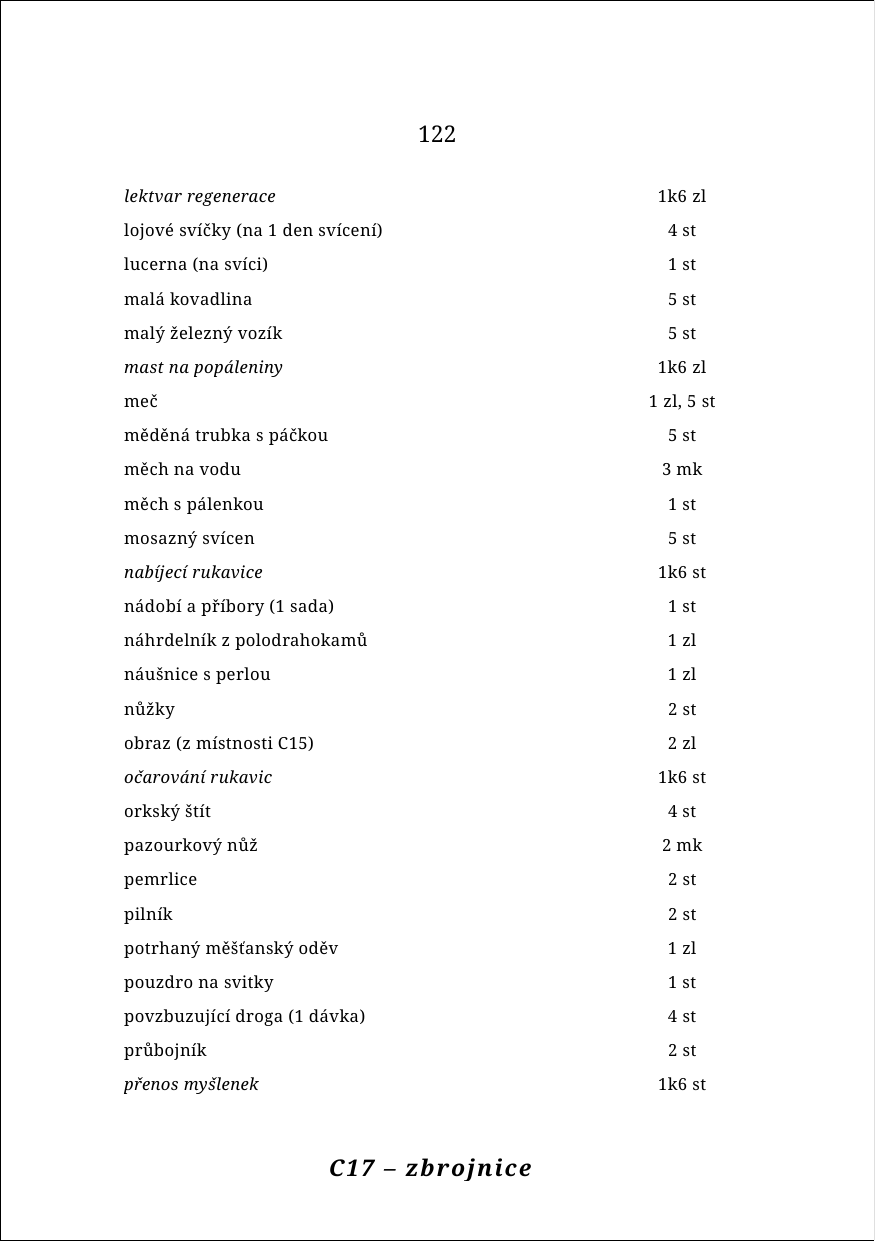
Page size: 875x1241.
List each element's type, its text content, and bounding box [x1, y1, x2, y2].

table_cell 2 st [608, 862, 756, 896]
table_cell 2 st [608, 1033, 756, 1067]
table_cell 1 st [608, 247, 756, 281]
table_cell měch s⁠ pálenkou [118, 486, 608, 521]
table_cell 1 st [608, 589, 756, 623]
table_cell nůžky [118, 691, 608, 726]
table_cell pilník [118, 896, 608, 931]
table_cell 2 zl [608, 726, 756, 760]
table_cell 3 mk [608, 452, 756, 486]
table_cell 1 zl, 5 st [608, 384, 756, 418]
table_cell měch na vodu [118, 452, 608, 486]
table_cell 1k6 st [608, 1067, 756, 1101]
table_cell orkský štít [118, 794, 608, 828]
table_cell 5 st [608, 521, 756, 555]
table_cell nabíjecí rukavice [118, 555, 608, 589]
table_cell náušnice s perlou [118, 657, 608, 691]
table_cell 4 st [608, 213, 756, 247]
table_cell mast na popáleniny [118, 350, 608, 384]
table_cell lucerna (na svíci) [118, 247, 608, 281]
table_cell 1 st [608, 486, 756, 521]
table_cell lektvar regenerace [118, 179, 608, 213]
table_cell přenos myšlenek [118, 1067, 608, 1101]
table_cell 1 st [608, 965, 756, 999]
table_cell 4 st [608, 999, 756, 1033]
table_cell 4 st [608, 794, 756, 828]
table_cell pemrlice [118, 862, 608, 896]
table_cell 1 zl [608, 623, 756, 657]
table_cell 1 zl [608, 931, 756, 965]
table_cell průbojník [118, 1033, 608, 1067]
table_cell malý železný vozík [118, 316, 608, 350]
table_cell 5 st [608, 281, 756, 316]
table_cell 1k6 st [608, 760, 756, 794]
table_cell 5 st [608, 418, 756, 452]
table_cell 2 st [608, 691, 756, 726]
table_cell obraz (z⁠ místnosti C15) [118, 726, 608, 760]
table_cell pazourkový nůž [118, 828, 608, 862]
table_cell meč [118, 384, 608, 418]
table_cell mosazný svícen [118, 521, 608, 555]
table_cell náhrdelník z polodrahokamů [118, 623, 608, 657]
table_cell malá kovadlina [118, 281, 608, 316]
table_cell 1 zl [608, 657, 756, 691]
table_cell 2 mk [608, 828, 756, 862]
table_cell 1k6 zl [608, 179, 756, 213]
table_cell lojové svíčky (na 1 den svícení) [118, 213, 608, 247]
table_cell měděná trubka s páčkou [118, 418, 608, 452]
table_cell potrhaný měšťanský oděv [118, 931, 608, 965]
table_cell nádobí a příbory (1 sada) [118, 589, 608, 623]
table_cell 2 st [608, 896, 756, 931]
table_cell 1k6 zl [608, 350, 756, 384]
table_cell 5 st [608, 316, 756, 350]
table_cell pouzdro na svitky [118, 965, 608, 999]
table_cell 1k6 st [608, 555, 756, 589]
table_cell očarování rukavic [118, 760, 608, 794]
table_cell povzbuzující droga (1 dávka) [118, 999, 608, 1033]
